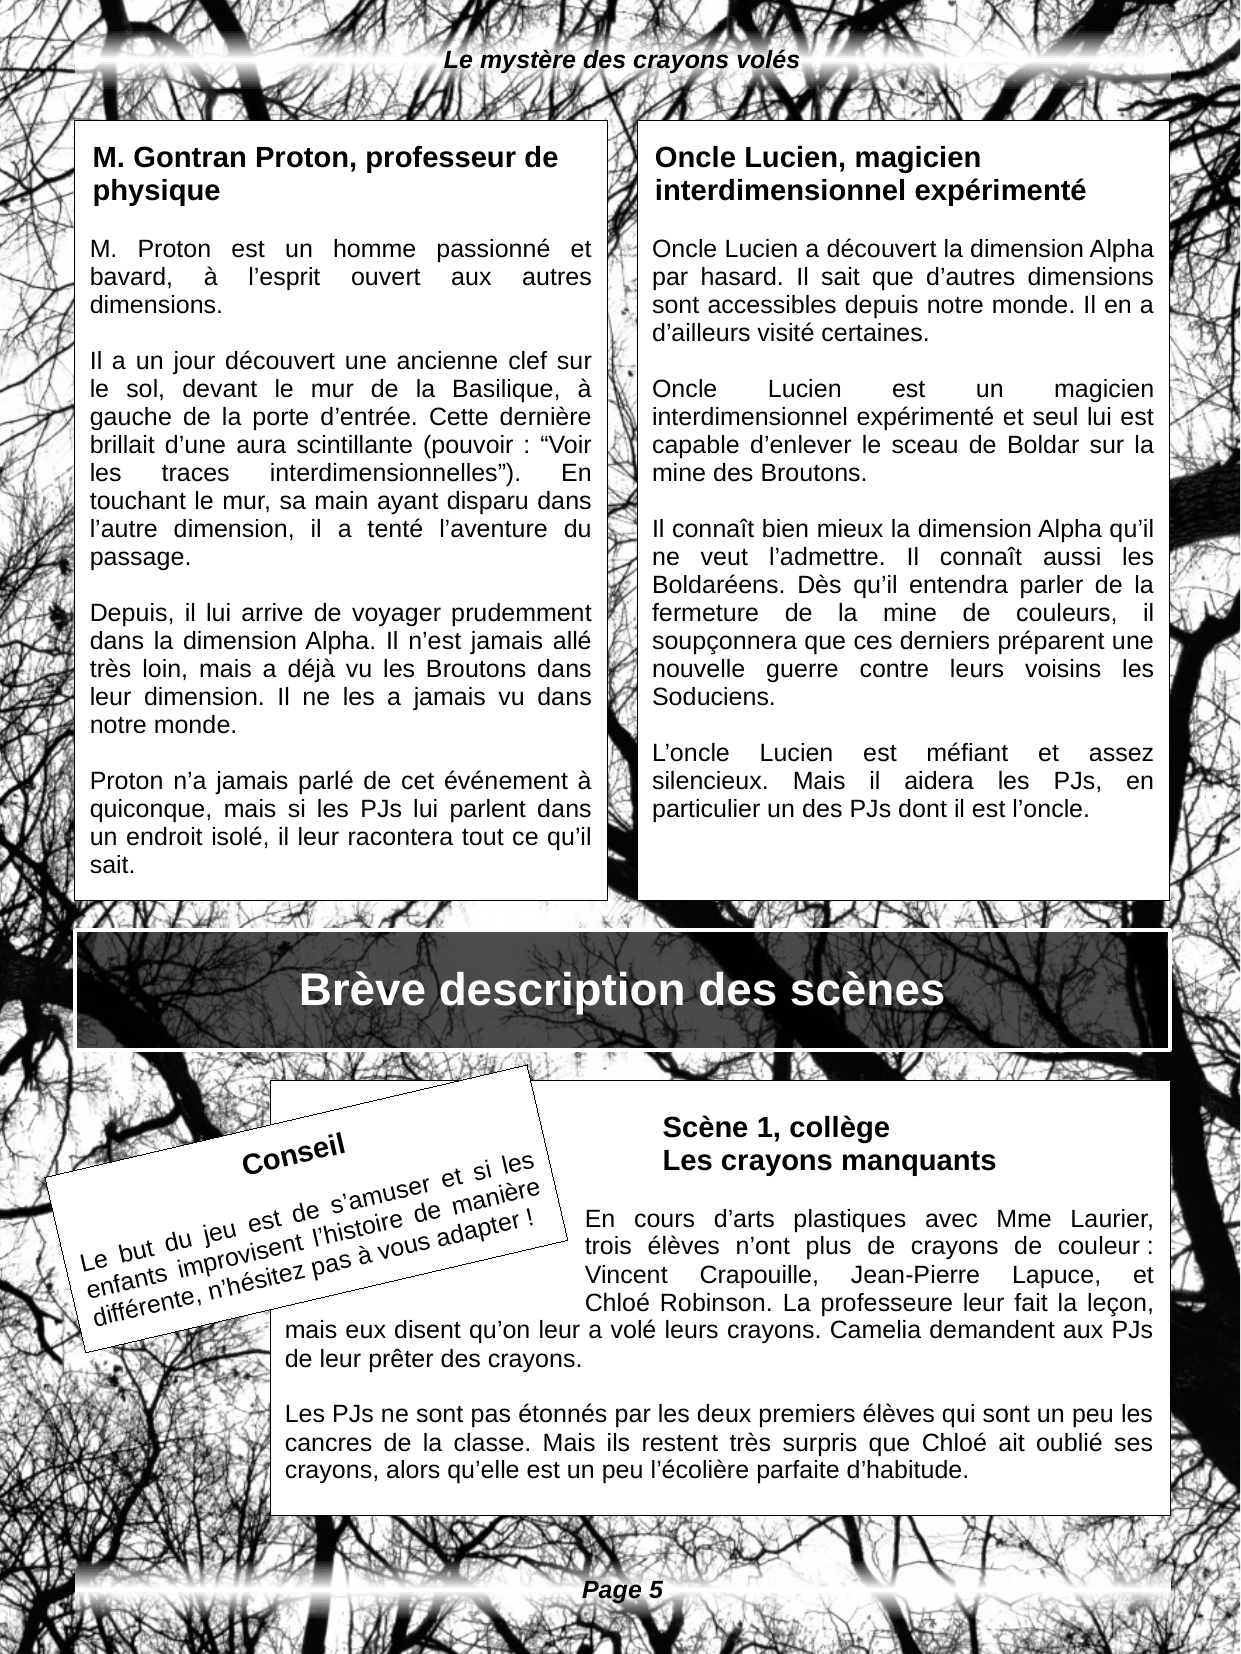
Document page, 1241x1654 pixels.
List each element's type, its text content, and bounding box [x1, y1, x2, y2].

text_box Page 5 [75, 1560, 1171, 1621]
text_box M. Gontran Proton, professeur de physique M. Proton est un homme passionné et bavard, à l’esprit ouvert aux autres dimensions. Il a un jour découvert une ancienne clef sur le sol, devant le mur de la Basilique, à gauche de la porte d’entrée. Cette dernière brillait d’une aura scintillante (pouvoir : “Voir les traces interdimensionnelles”). En touchant le mur, sa main ayant disparu dans l’autre dimension, il a tenté l’aventure du passage. Depuis, il lui arrive de voyager prudemment dans la dimension Alpha. Il n’est jamais allé très loin, mais a déjà vu les Broutons dans leur dimension. Il ne les a jamais vu dans notre monde. Proton n’a jamais parlé de cet événement à quiconque, mais si les PJs lui parlent dans un endroit isolé, il leur racontera tout ce qu’il sait. [74, 120, 608, 901]
text_box Le mystère des crayons volés [75, 30, 1171, 91]
text_box Brève description des scènes [75, 930, 1171, 1051]
text_box Conseil Le but du jeu est de s’amuser et si les enfants improvisent l’histoire de manière différente, n’hésitez pas à vous adapter ! [44, 1064, 568, 1353]
picture [0, 0, 1241, 1654]
text_box Scène 1, collège Les crayons manquants En cours d’arts plastiques avec Mme Laurier, trois élèves n’ont plus de crayons de couleur : Vincent Crapouille, Jean-Pierre Lapuce, et Chloé Robinson. La professeure leur fait la leçon, mais eux disent qu’on leur a volé leurs crayons. Camelia demandent aux PJs de leur prêter des crayons. Les PJs ne sont pas étonnés par les deux premiers élèves qui sont un peu les cancres de la classe. Mais ils restent très surpris que Chloé ait oublié ses crayons, alors qu’elle est un peu l’écolière parfaite d’habitude. [270, 1080, 1171, 1516]
text_box Oncle Lucien, magicien interdimensionnel expérimenté Oncle Lucien a découvert la dimension Alpha par hasard. Il sait que d’autres dimensions sont accessibles depuis notre monde. Il en a d’ailleurs visité certaines. Oncle Lucien est un magicien interdimensionnel expérimenté et seul lui est capable d’enlever le sceau de Boldar sur la mine des Broutons. Il connaît bien mieux la dimension Alpha qu’il ne veut l’admettre. Il connaît aussi les Boldaréens. Dès qu’il entendra parler de la fermeture de la mine de couleurs, il soupçonnera que ces derniers préparent une nouvelle guerre contre leurs voisins les Soduciens. L’oncle Lucien est méfiant et assez silencieux. Mais il aidera les PJs, en particulier un des PJs dont il est l’oncle. [637, 120, 1170, 901]
